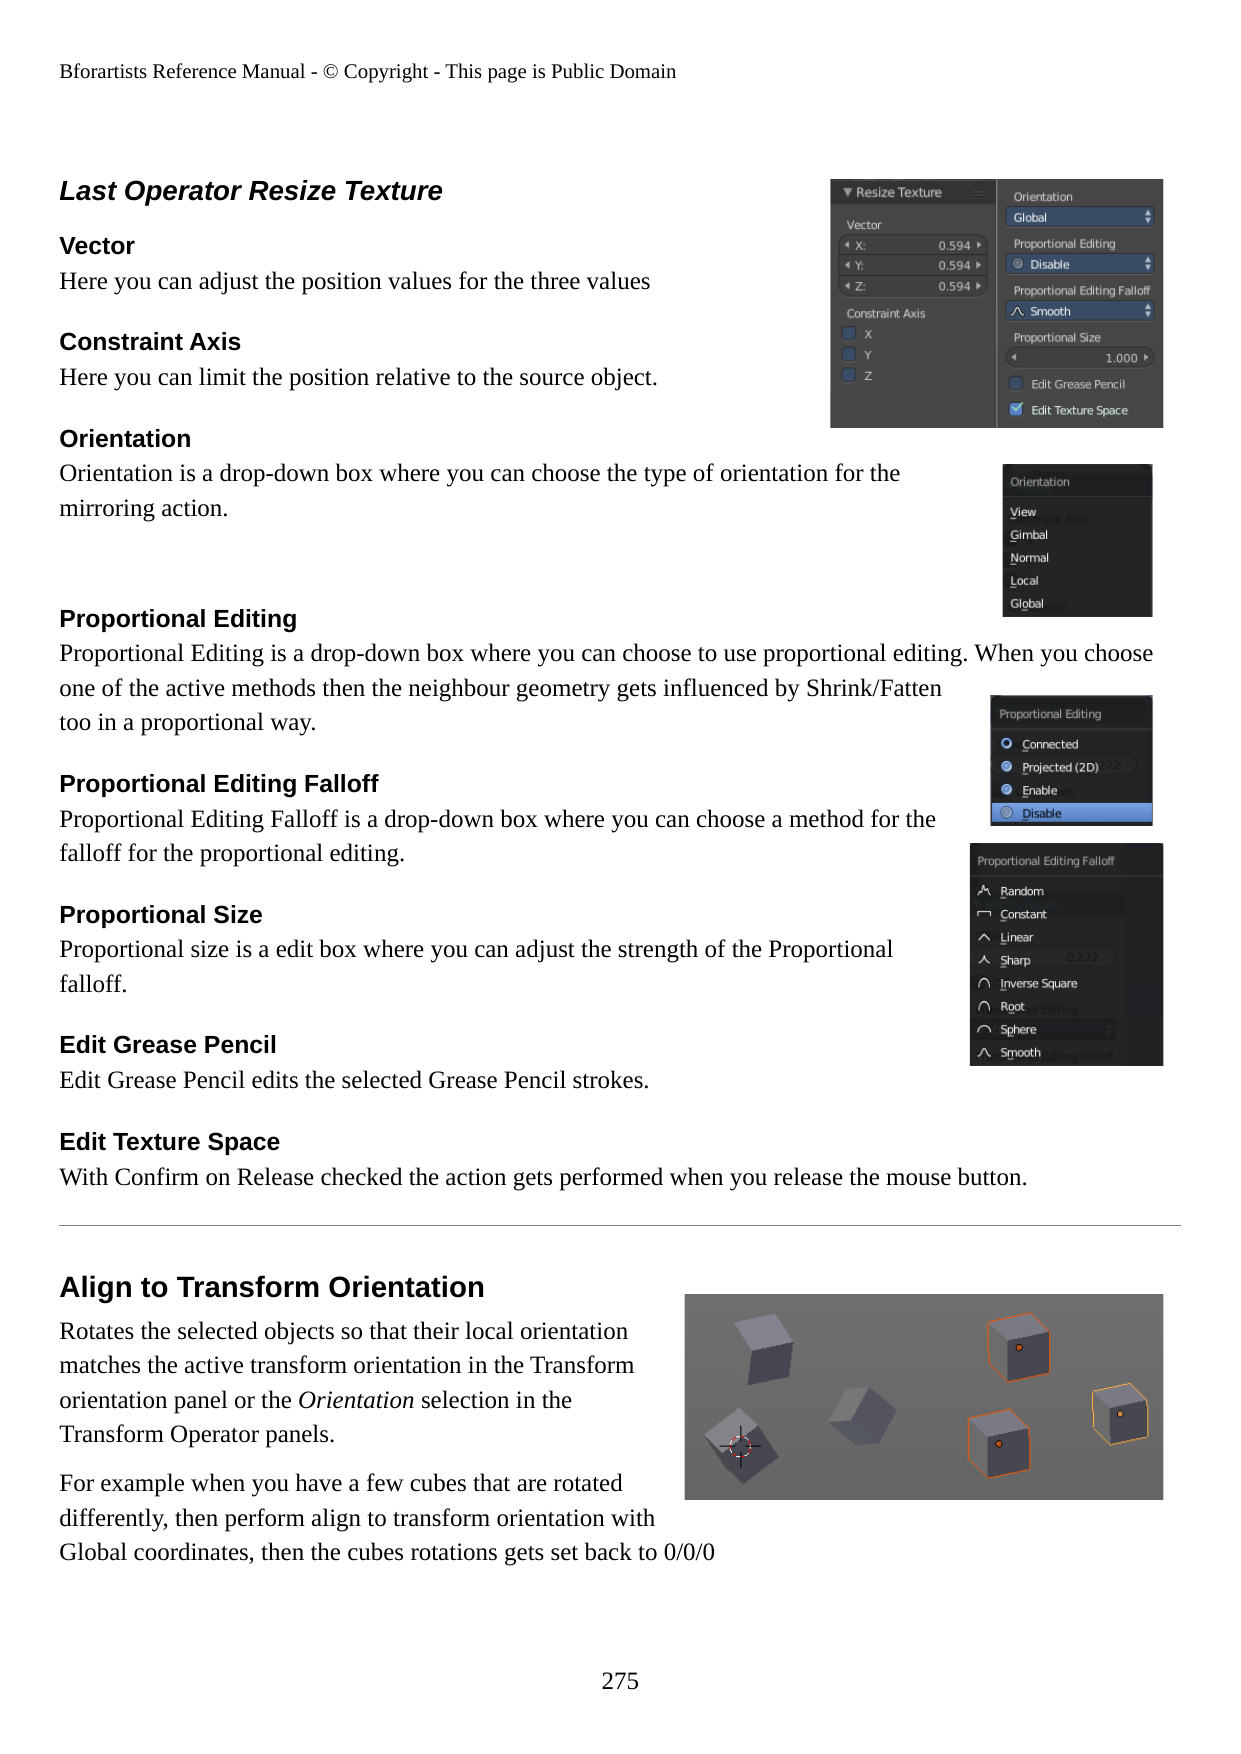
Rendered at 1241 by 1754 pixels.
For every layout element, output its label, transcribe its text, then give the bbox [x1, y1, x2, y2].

subtitle Proportional Editing Falloff [59, 769, 990, 797]
text Proportional Editing is a drop-down box where you can choose to use proportional editing. When you choose one of the active methods then the neighbour geometry gets influenced by Shrink/Fatten too in a proportional way. [59, 638, 1181, 736]
subtitle Last Operator Resize Texture [59, 174, 1181, 206]
subtitle Orientation [59, 424, 1181, 452]
subtitle [1164, 327, 1181, 356]
text Proportional size is a edit box where you can adjust the strength of the Proportional falloff. [59, 934, 969, 998]
text Here you can adjust the position values for the three values [59, 266, 830, 294]
text Proportional Editing Falloff is a drop-down box where you can choose a method for the falloff for the proportional editing. [59, 804, 1181, 867]
subtitle Vector [59, 231, 830, 259]
picture [684, 1294, 1164, 1500]
subtitle Proportional Editing [59, 604, 1181, 632]
picture [969, 843, 1164, 1066]
text Edit Grease Pencil edits the selected Grease Pencil strokes. [59, 1065, 1181, 1094]
subtitle [1153, 769, 1181, 797]
text Orientation is a drop-down box where you can choose the type of orientation for the mirroring action. [59, 458, 1181, 522]
subtitle [1164, 1031, 1181, 1059]
subtitle [1164, 231, 1181, 259]
picture [990, 695, 1153, 826]
subtitle [1164, 900, 1181, 928]
subtitle Proportional Size [59, 900, 969, 928]
subtitle Edit Grease Pencil [59, 1031, 969, 1059]
picture [1002, 464, 1153, 617]
text Rotates the selected objects so that their local orientation matches the active transform orientation in the Transform orientation panel or the Orientation selection in the Transform Operator panels. [59, 1316, 684, 1448]
subtitle Constraint Axis [59, 327, 830, 356]
text Here you can limit the position relative to the source object. [59, 362, 830, 391]
picture [830, 179, 1164, 428]
subtitle Edit Texture Space [59, 1127, 1181, 1156]
text For example when you have a few cubes that are rotated differently, then perform align to transform orientation with Global coordinates, then the cubes rotations gets set back to 0/0/0 [59, 1468, 1181, 1566]
subtitle Align to Transform Orientation [59, 1269, 1181, 1303]
text With Confirm on Release checked the action gets performed when you release the mouse button. [59, 1162, 1181, 1191]
